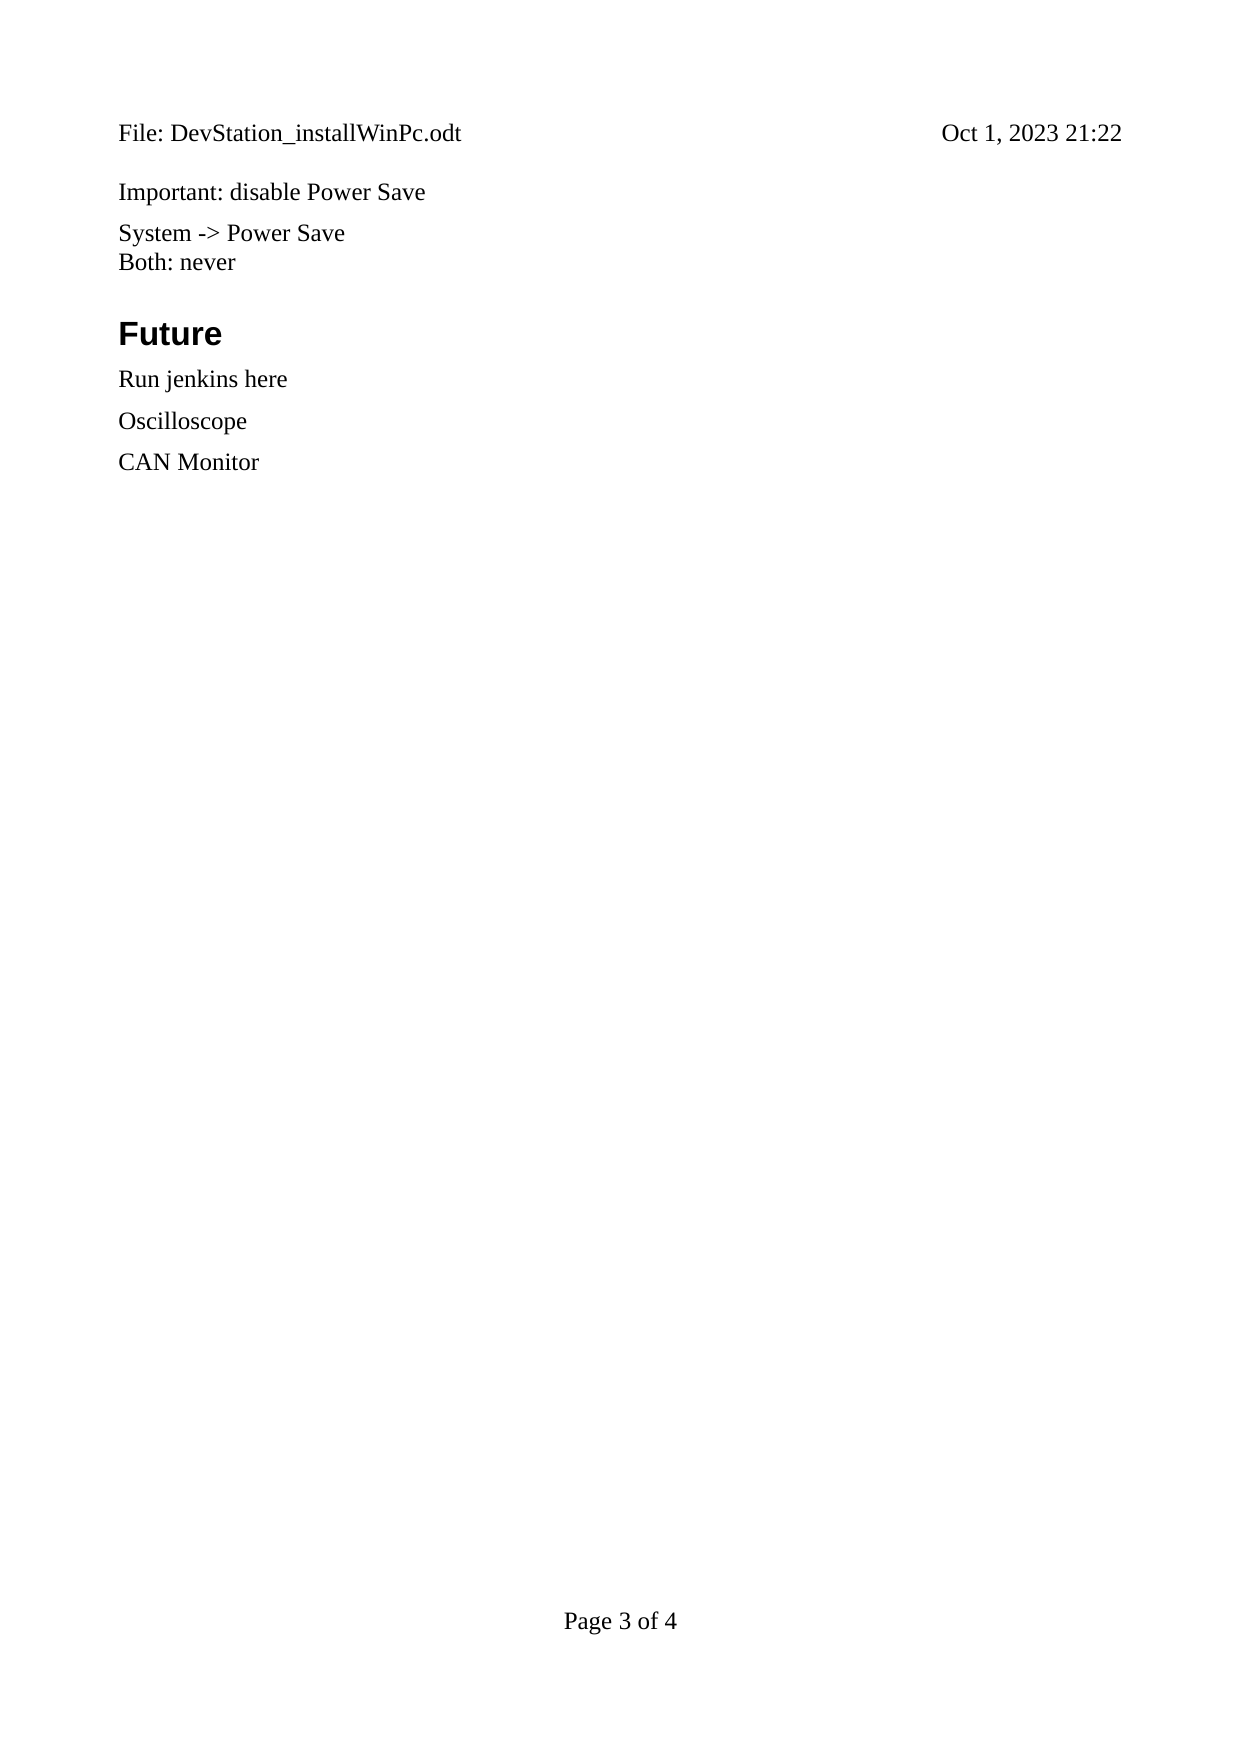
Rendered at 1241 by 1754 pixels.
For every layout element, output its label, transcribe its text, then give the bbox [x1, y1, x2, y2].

text Run jenkins here [118, 364, 1122, 393]
text Important: disable Power Save [118, 177, 1122, 206]
text Oscilloscope [118, 406, 1122, 434]
text System -> Power Save Both: never [118, 218, 1122, 276]
subtitle Future [118, 313, 1122, 352]
text CAN Monitor [118, 447, 1122, 476]
